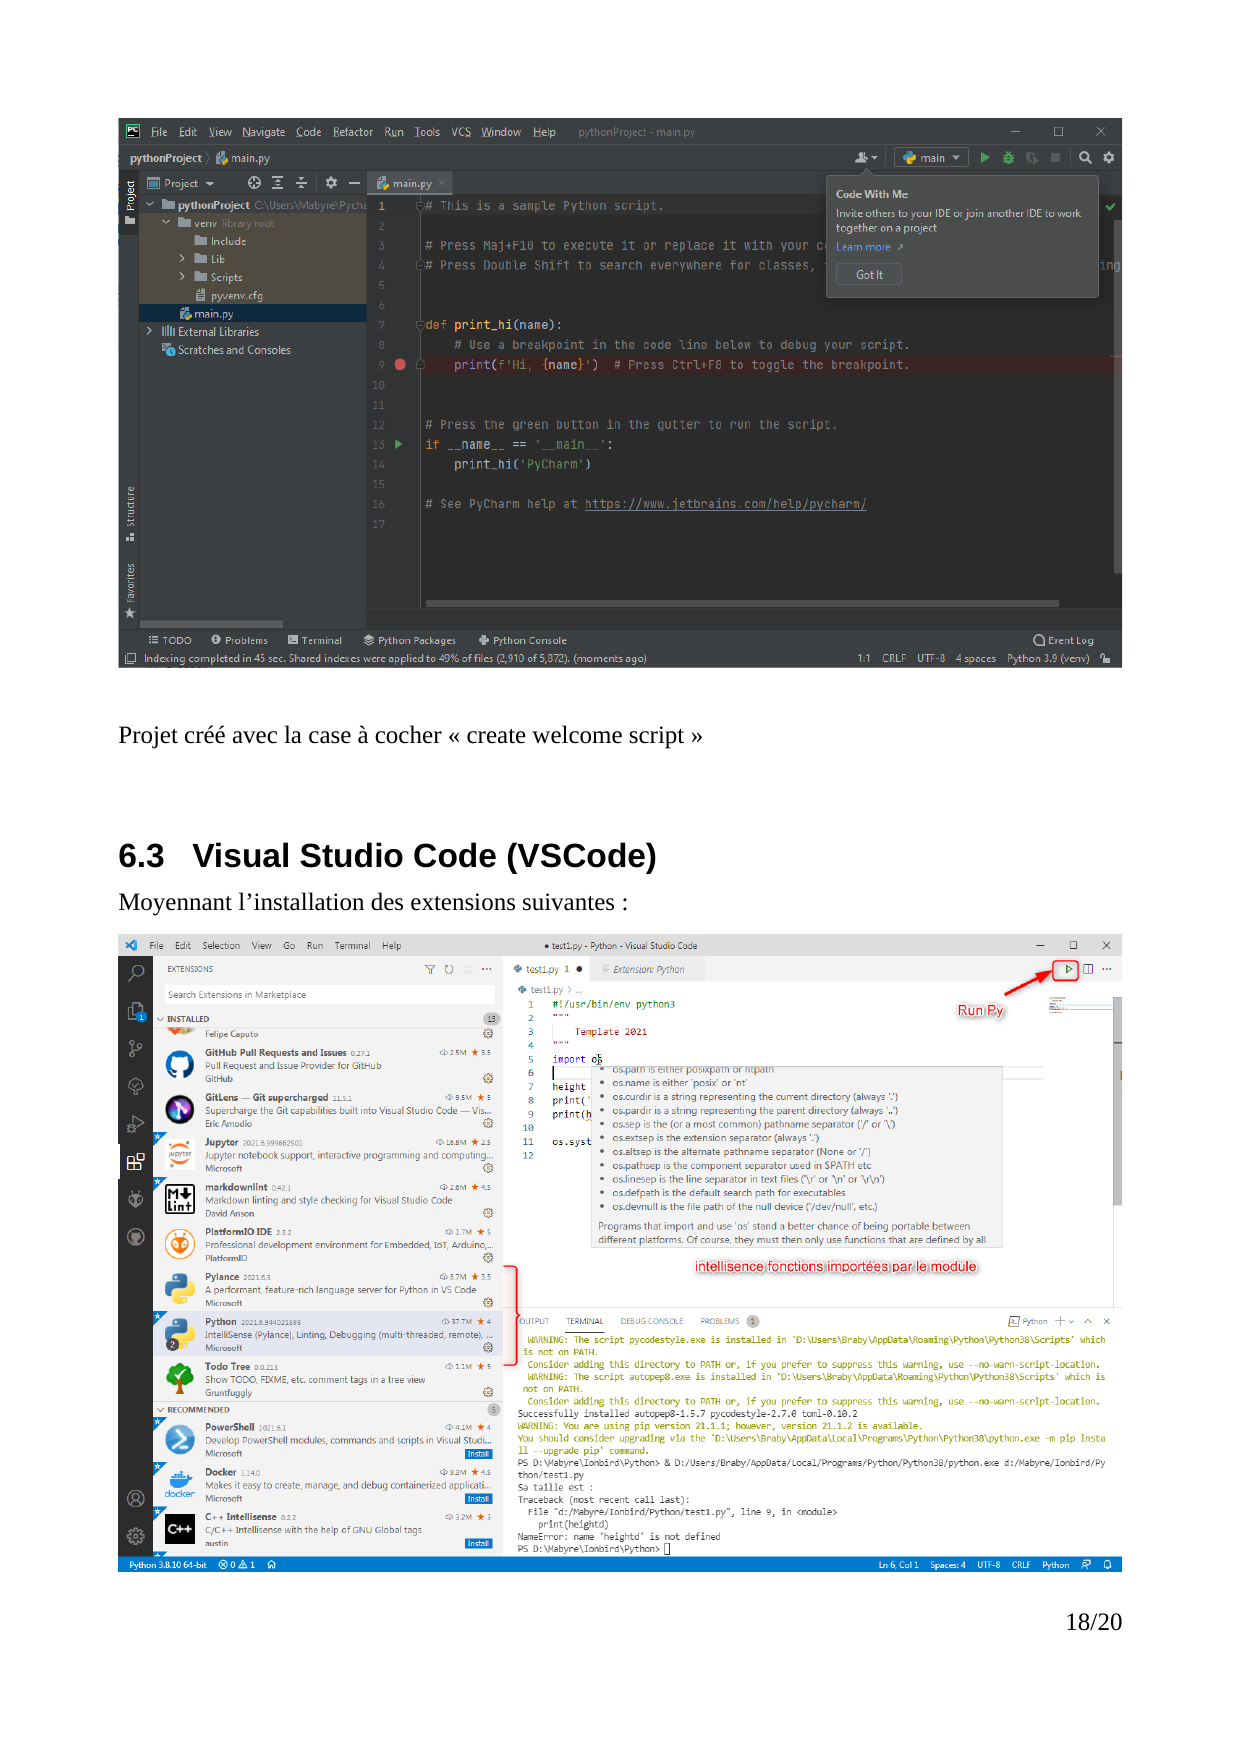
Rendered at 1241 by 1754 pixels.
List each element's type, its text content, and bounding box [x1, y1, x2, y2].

text Projet créé avec la case à cocher « create welcome script » [118, 720, 1122, 749]
picture [118, 934, 1123, 1572]
subtitle Visual Studio Code (VSCode) [118, 836, 1122, 874]
picture [118, 118, 1123, 668]
text Moyennant l’installation des extensions suivantes : [118, 887, 1122, 916]
